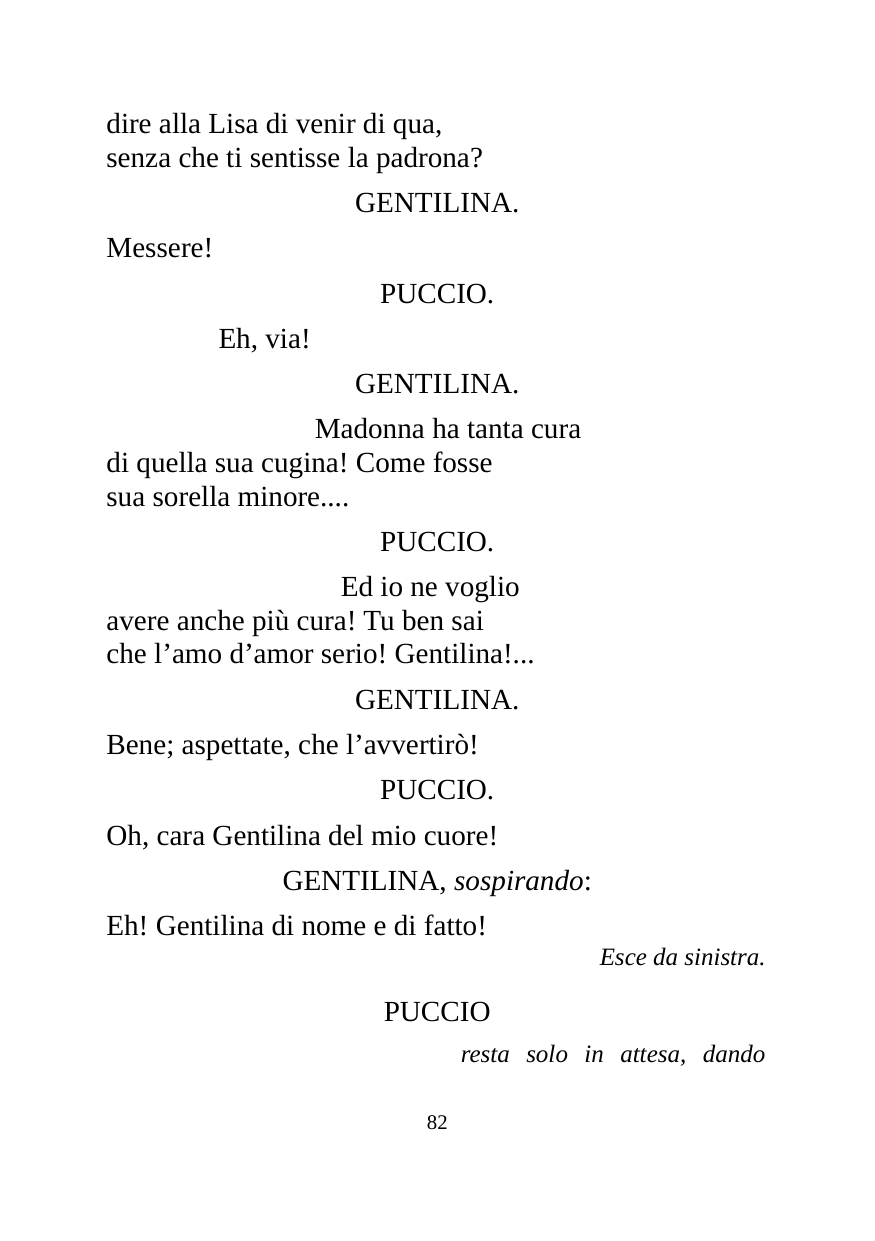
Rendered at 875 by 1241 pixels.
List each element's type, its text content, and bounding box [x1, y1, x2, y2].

text GENTILINA. [106, 366, 768, 400]
text Madonna ha tanta cura di quella sua cugina! Come fosse sua sorella minore.... [106, 412, 768, 512]
text Bene; aspettate, che l’avvertirò! [106, 727, 768, 761]
text PUCCIO. [106, 772, 768, 806]
text GENTILINA, sospirando: [106, 863, 768, 897]
text Eh, via! [106, 321, 768, 354]
text Eh! Gentilina di nome e di fatto! [106, 908, 768, 942]
text resta solo in attesa, dando [461, 1039, 768, 1068]
text Oh, cara Gentilina del mio cuore! [106, 818, 768, 851]
text GENTILINA. [106, 682, 768, 715]
text Ed io ne voglio avere anche più cura! Tu ben sai che l’amo d’amor serio! Gentilina!... [106, 569, 768, 670]
text GENTILINA. [106, 185, 768, 219]
text Esce da sinistra. [461, 942, 768, 971]
text PUCCIO [106, 994, 768, 1028]
text Messere! [106, 230, 768, 264]
text dire alla Lisa di venir di qua, senza che ti sentisse la padrona? [106, 106, 768, 173]
text PUCCIO. [106, 524, 768, 558]
text PUCCIO. [106, 276, 768, 309]
